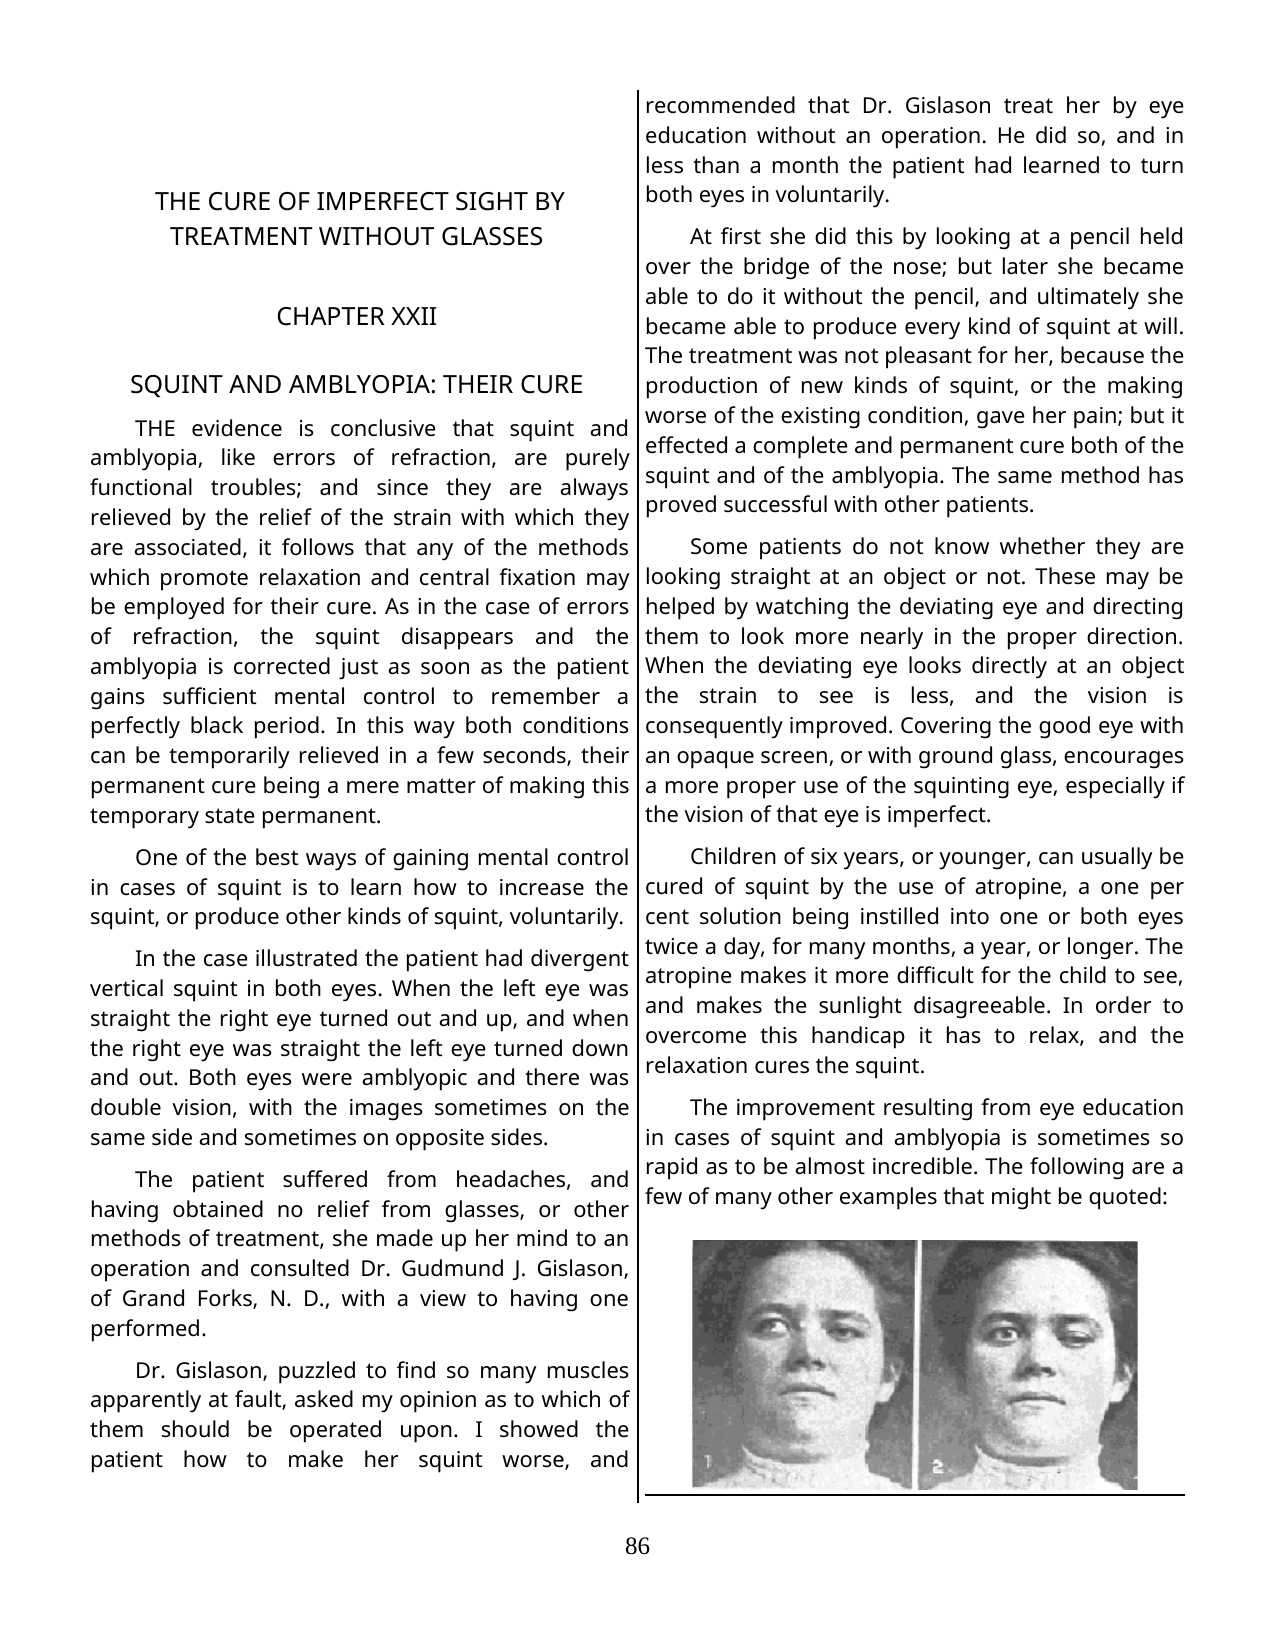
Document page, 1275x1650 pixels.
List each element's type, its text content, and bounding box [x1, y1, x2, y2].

text THE evidence is conclusive that squint and ambly­opia, like errors of refraction, are purely functional troubles; and since they are always relieved by the relief of the strain with which they are associated, it follows that any of the methods which promote relaxation and central fixation may be employed for their cure. As in the case of errors of refraction, the squint disappears and the amblyopia is corrected just as soon as the patient gains sufficient mental control to remember a perfectly black period. In this way both conditions can be temporarily relieved in a few seconds, their permanent cure being a mere matter of making this temporary state permanent. [90, 413, 630, 830]
text Dr. Gislason, puzzled to find so many muscles appar­ently at fault, asked my opinion as to which of them should be operated upon. I showed the patient how to make her squint worse, and [90, 1355, 630, 1474]
text At first she did this by looking at a pencil held over the bridge of the nose; but later she became able to do it without the pencil, and ultimately she became able to produce every kind of squint at will. The treatment was not pleasant for her, because the production of new kinds of squint, or the making worse of the existing condition, gave her pain; but it effected a complete and permanent cure both of the squint and of the amblyopia. The same method has proved successful with other patients. [645, 221, 1185, 519]
text The improvement resulting from eye education in cases of squint and amblyopia is sometimes so rapid as to be almost incredible. The following are a few of many other examples that might be quoted: [645, 1092, 1185, 1211]
text The patient suffered from headaches, and having ob­tained no relief from glasses, or other methods of treatment, she made up her mind to an operation and consulted Dr. Gudmund J. Gislason, of Grand Forks, N. D., with a view to having one performed. [90, 1164, 630, 1343]
text THE CURE OF IMPERFECT SIGHT BY TREATMENT WITHOUT GLASSES [90, 184, 630, 252]
text One of the best ways of gaining mental control in cases of squint is to learn how to increase the squint, or produce other kinds of squint, voluntarily. [90, 842, 630, 931]
text Some patients do not know whether they are looking straight at an object or not. These may be helped by watching the deviating eye and directing them to look more nearly in the proper direction. When the deviating eye looks directly at an object the strain to see is less, and the vision is consequently im­proved. Covering the good eye with an opaque screen, or with ground glass, encourages a more proper use of the squinting eye, especially if the vision of that eye is imperfect. [645, 531, 1185, 829]
text CHAPTER XXII SQUINT AND AMBLYOPIA: THEIR CURE [90, 264, 630, 401]
text recommended that Dr. Gislason treat her by eye education without an operation. He did so, and in less than a month the patient had learned to turn both eyes in voluntarily. [645, 90, 1185, 209]
picture [692, 1240, 1138, 1490]
text Children of six years, or younger, can usually be cured of squint by the use of atropine, a one per cent solution being instilled into one or both eyes twice a day, for many months, a year, or longer. The atropine makes it more difficult for the child to see, and makes the sunlight disagreeable. In order to overcome this handicap it has to relax, and the relaxation cures the squint. [645, 841, 1185, 1079]
text In the case illustrated the patient had divergent vertical squint in both eyes. When the left eye was straight the right eye turned out and up, and when the right eye was straight the left eye turned down and out. Both eyes were amblyopic and there was double vision, with the images sometimes on the same side and sometimes on opposite sides. [90, 943, 630, 1152]
